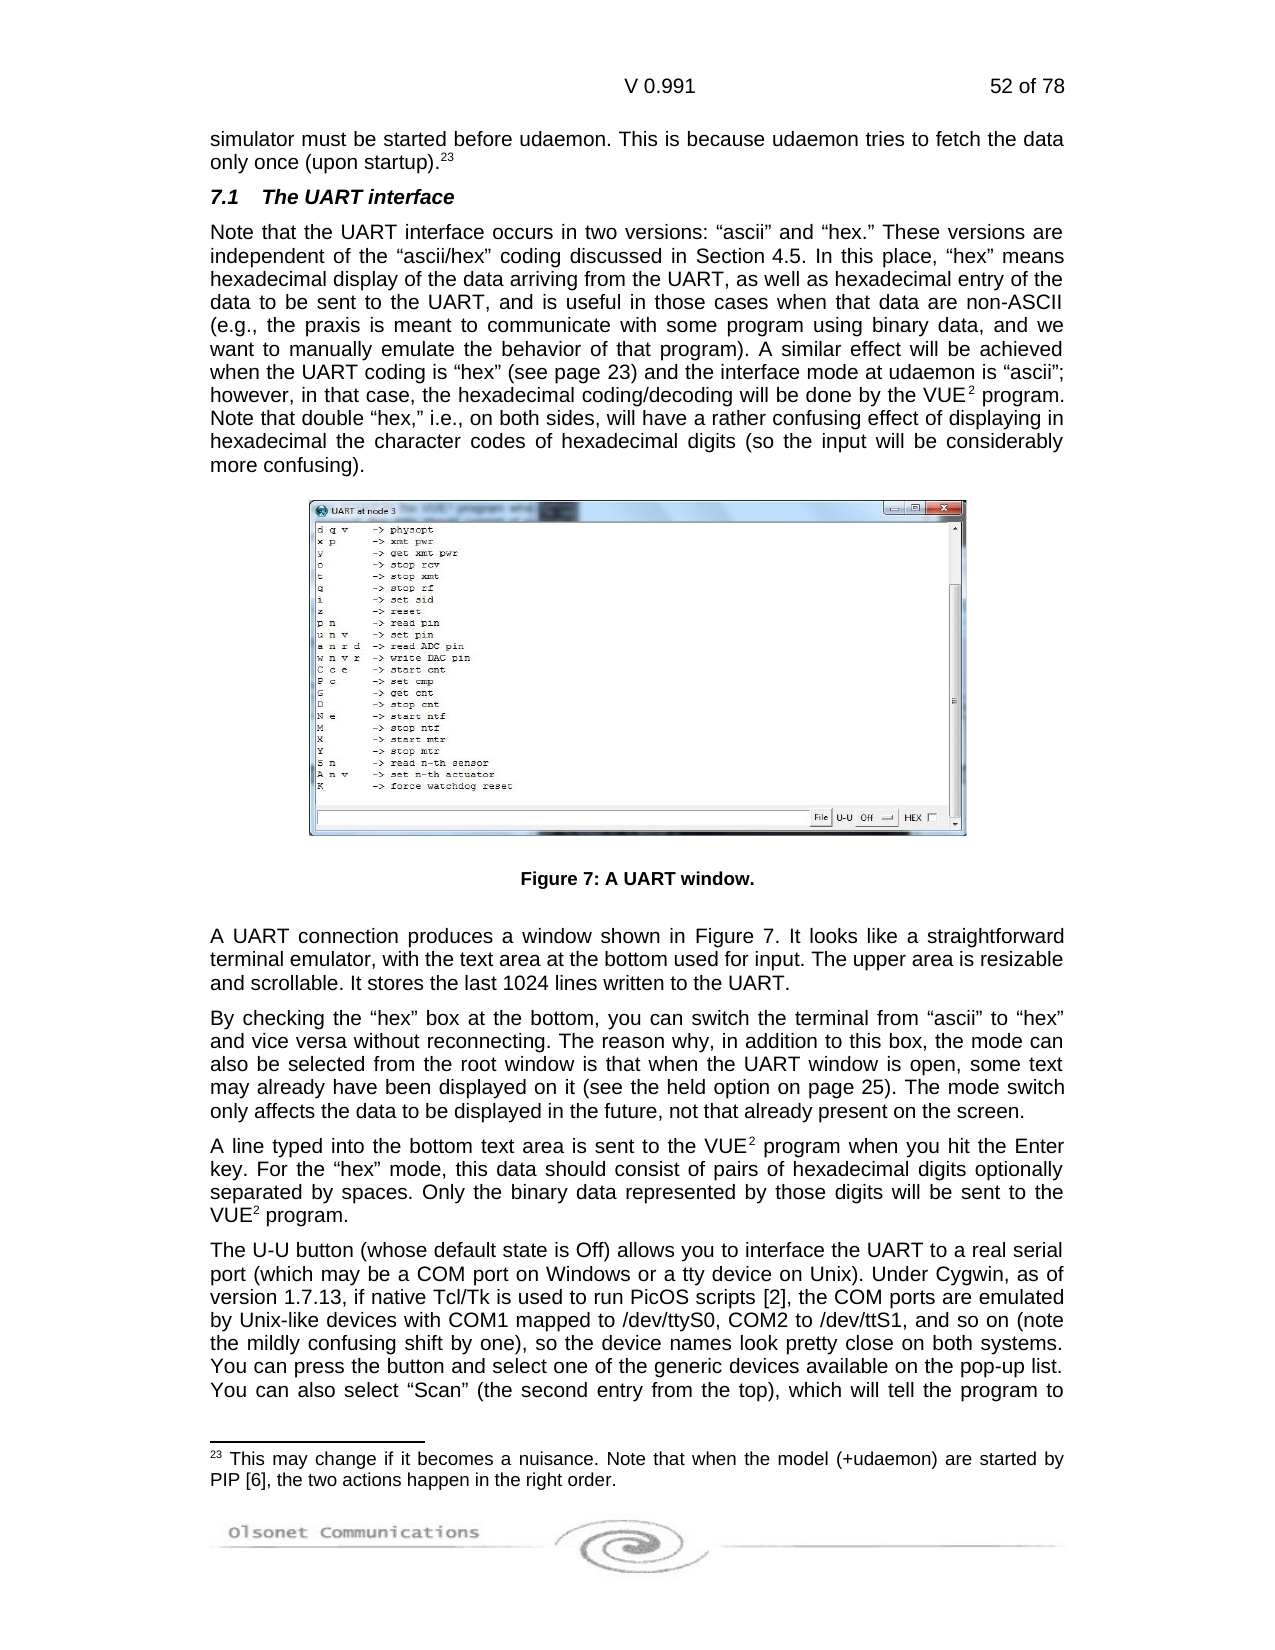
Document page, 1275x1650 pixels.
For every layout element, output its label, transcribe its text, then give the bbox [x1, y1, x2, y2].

text Figure 7: A UART window. [309, 869, 966, 890]
text A line typed into the bottom text area is sent to the VUE2 program when you hit the Enter key. For the “hex” mode, this data should consist of pairs of hexadecimal digits optionally separated by spaces. Only the binary data represented by those digits will be sent to the VUE2 program. [210, 1134, 1065, 1227]
subtitle The UART interface [210, 186, 1065, 209]
text The U-U button (whose default state is Off) allows you to interface the UART to a real serial port (which may be a COM port on Windows or a tty device on Unix). Under Cygwin, as of version 1.7.13, if native Tcl/Tk is used to run PicOS scripts [2], the COM ports are emulated by Unix-like devices with COM1 mapped to /dev/ttyS0, COM2 to /dev/ttS1, and so on (note the mildly confusing shift by one), so the device names look pretty close on both systems. You can press the button and select one of the generic devices available on the pop-up list. You can also select “Scan” (the second entry from the top), which will tell the program to [210, 1239, 1065, 1401]
text By checking the “hex” box at the bottom, you can switch the terminal from “ascii” to “hex” and vice versa without reconnecting. The reason why, in addition to this box, the mode can also be selected from the root window is that when the UART window is open, some text may already have been displayed on it (see the held option on page 25). The mode switch only affects the data to be displayed in the future, not that already present on the screen. [210, 1006, 1065, 1122]
text Note that the UART interface occurs in two versions: “ascii” and “hex.” These versions are independent of the “ascii/hex” coding discussed in Section 4.5. In this place, “hex” means hexadecimal display of the data arriving from the UART, as well as hexadecimal entry of the data to be sent to the UART, and is useful in those cases when that data are non-ASCII (e.g., the praxis is meant to communicate with some program using binary data, and we want to manually emulate the behavior of that program). A similar effect will be achieved when the UART coding is “hex” (see page 24) and the interface mode at udaemon is “ascii”; however, in that case, the hexadecimal coding/decoding will be done by the VUE2 program. Note that double “hex,” i.e., on both sides, will have a rather confusing effect of displaying in hexadecimal the character codes of hexadecimal digits (so the input will be considerably more confusing). [210, 221, 1065, 476]
text simulator must be started before udaemon. This is because udaemon tries to fetch the data only once (upon startup). [210, 128, 1065, 174]
picture [309, 500, 967, 836]
picture [210, 1504, 1065, 1596]
text This may change if it becomes a nuisance. Note that when the model (+udaemon) are started by PIP [6], the two actions happen in the right order. [210, 1448, 1065, 1490]
text A UART connection produces a window shown in Figure 7. It looks like a straightforward terminal emulator, with the text area at the bottom used for input. The upper area is resizable and scrollable. It stores the last 1024 lines written to the UART. [210, 925, 1065, 994]
